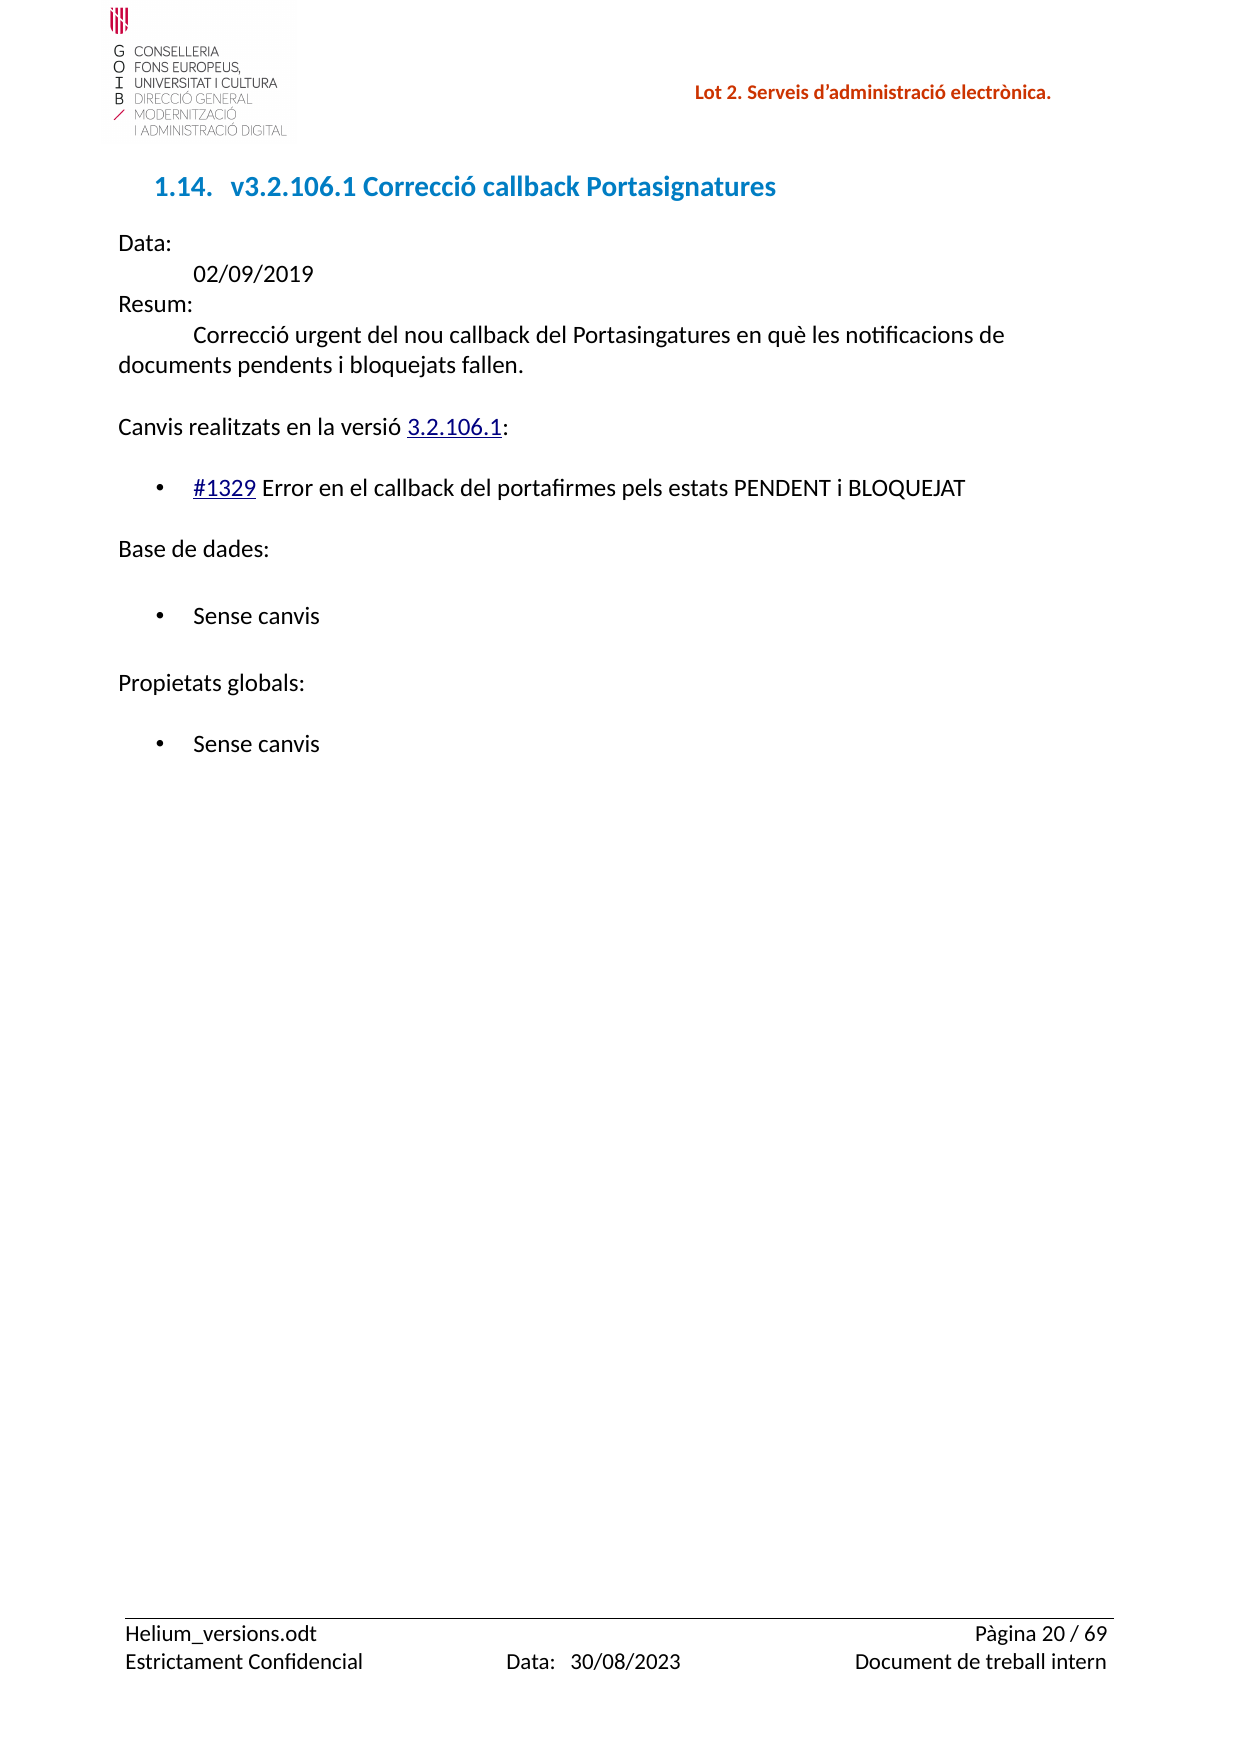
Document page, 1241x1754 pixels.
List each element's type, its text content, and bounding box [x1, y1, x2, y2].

subtitle v3.2.106.1 Correcció callback Portasignatures [153, 168, 1122, 204]
text Propietats globals: [118, 667, 1122, 697]
picture [100, 0, 297, 144]
list #1329 Error en el callback del portafirmes pels estats PENDENT i BLOQUEJAT [156, 472, 1122, 502]
text Base de dades: [118, 533, 1122, 563]
list Sense canvis [156, 600, 1122, 630]
text Canvis realitzats en la versió 3.2.106.1: [118, 411, 1122, 441]
text 02/09/2019 [118, 258, 1122, 289]
list Sense canvis [156, 728, 1122, 758]
text Data: [118, 228, 1122, 258]
text Correcció urgent del nou callback del Portasingatures en què les notificacions de documents pendents i bloquejats fallen. [118, 319, 1122, 380]
text Resum: [118, 289, 1122, 319]
